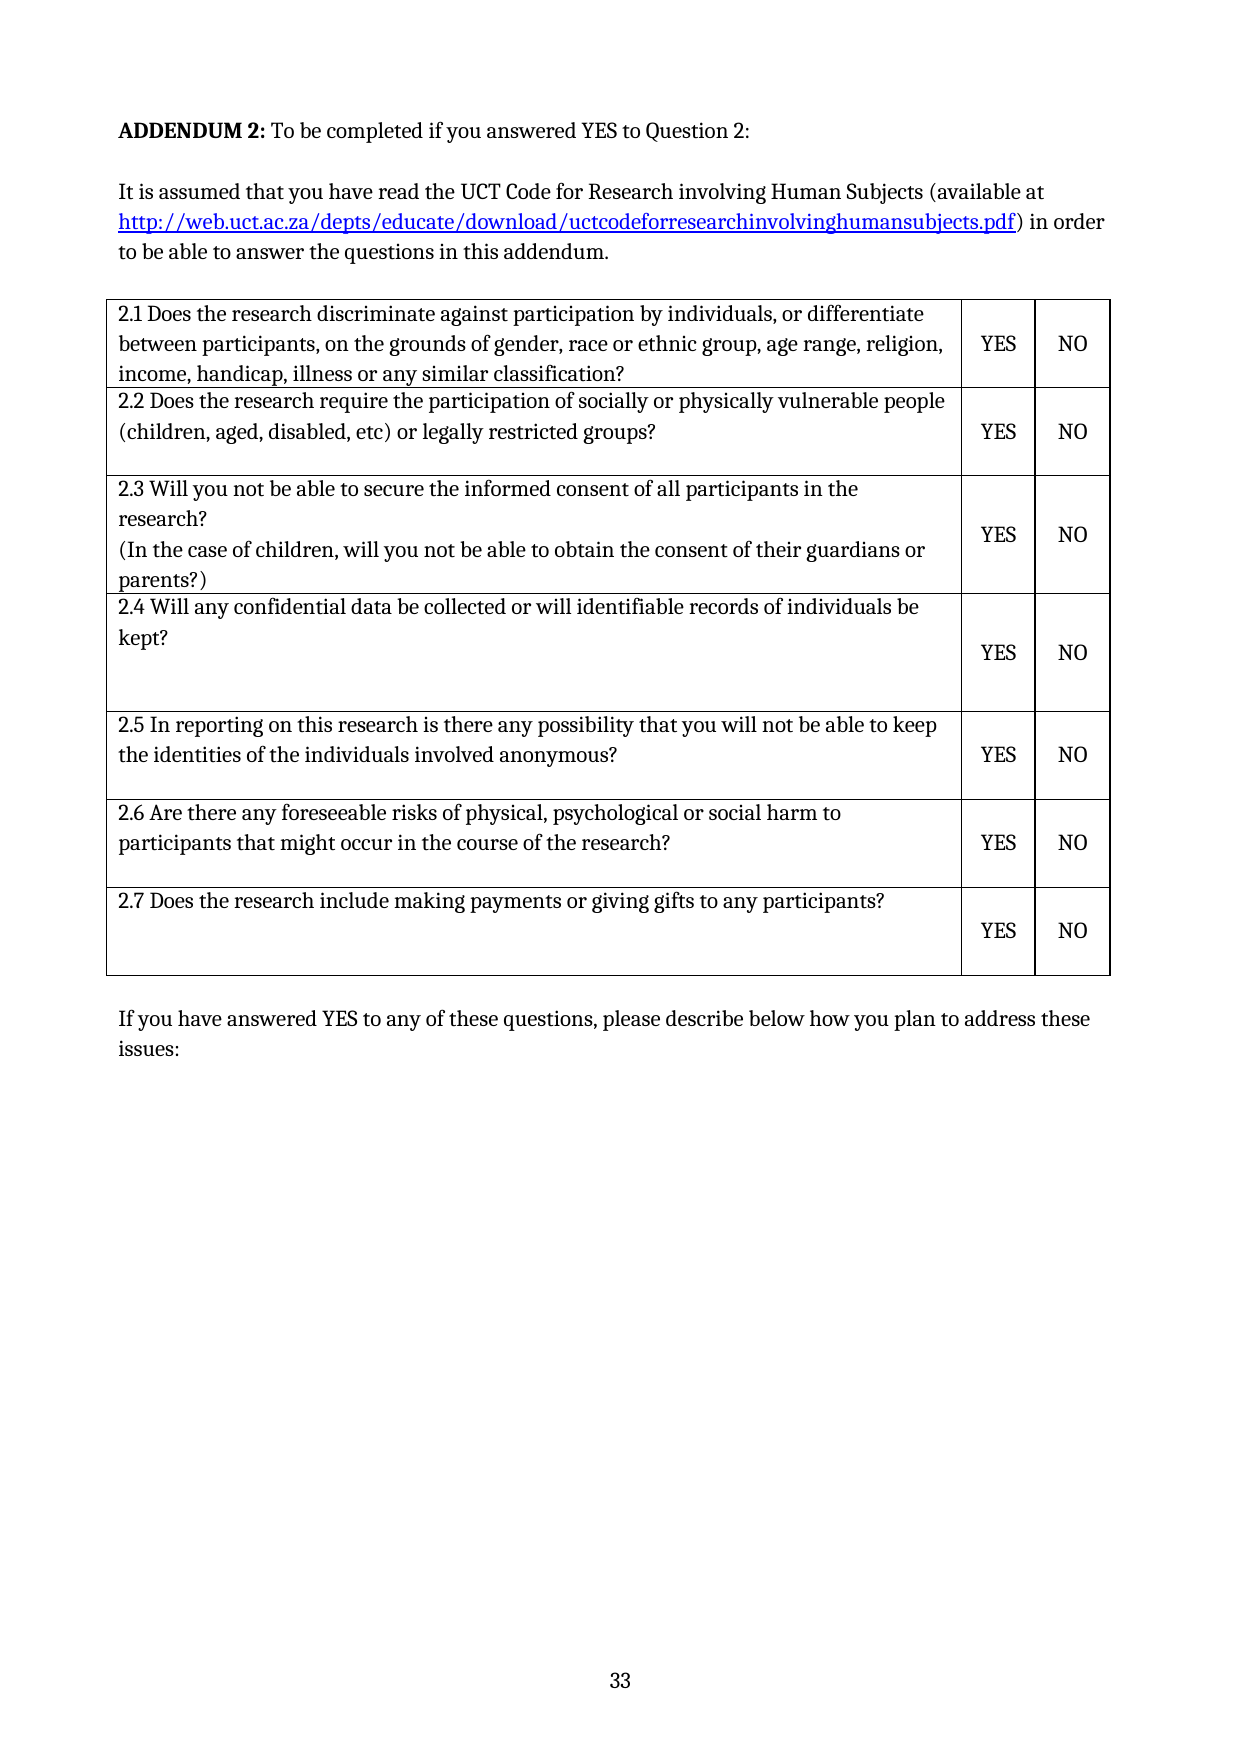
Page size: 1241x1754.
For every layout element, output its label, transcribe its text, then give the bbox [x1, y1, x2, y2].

table_cell YES [962, 712, 1034, 799]
table_cell 2.2 Does the research require the participation of socially or physically vulnerable people (children, aged, disabled, etc) or legally restricted groups? [107, 388, 961, 475]
table_cell NO [1036, 800, 1109, 887]
text It is assumed that you have read the UCT Code for Research involving Human Subjects (available at http://web.uct.ac.za/depts/educate/download/uctcodeforresearchinvolvinghumansubjects.pdf) in order to be able to answer the questions in this addendum. [118, 178, 1122, 265]
table_cell YES [962, 476, 1034, 593]
table_cell 2.7 Does the research include making payments or giving gifts to any participants? [107, 888, 961, 974]
table_cell 2.6 Are there any foreseeable risks of physical, psychological or social harm to participants that might occur in the course of the research? [107, 800, 961, 887]
table_cell NO [1036, 888, 1109, 974]
table_header YES [962, 300, 1034, 387]
table_cell 2.4 Will any confidential data be collected or will identifiable records of individuals be kept? [107, 594, 961, 711]
table_cell YES [962, 388, 1034, 475]
table_cell NO [1036, 388, 1109, 475]
table_cell NO [1036, 476, 1109, 593]
table_cell YES [962, 594, 1034, 711]
table_cell YES [962, 800, 1034, 887]
table_header 2.1 Does the research discriminate against participation by individuals, or differentiate between participants, on the grounds of gender, race or ethnic group, age range, religion, income, handicap, illness or any similar classification? [107, 300, 961, 387]
table_header NO [1036, 300, 1109, 387]
table_cell YES [962, 888, 1034, 974]
table_cell NO [1036, 712, 1109, 799]
text If you have answered YES to any of these questions, please describe below how you plan to address these issues: [118, 1006, 1122, 1062]
text ADDENDUM 2: To be completed if you answered YES to Question 2: [118, 118, 1122, 144]
table_cell NO [1036, 594, 1109, 711]
table_cell 2.3 Will you not be able to secure the informed consent of all participants in the research? (In the case of children, will you not be able to obtain the consent of their guardians or parents?) [107, 476, 961, 593]
table_cell 2.5 In reporting on this research is there any possibility that you will not be able to keep the identities of the individuals involved anonymous? [107, 712, 961, 799]
